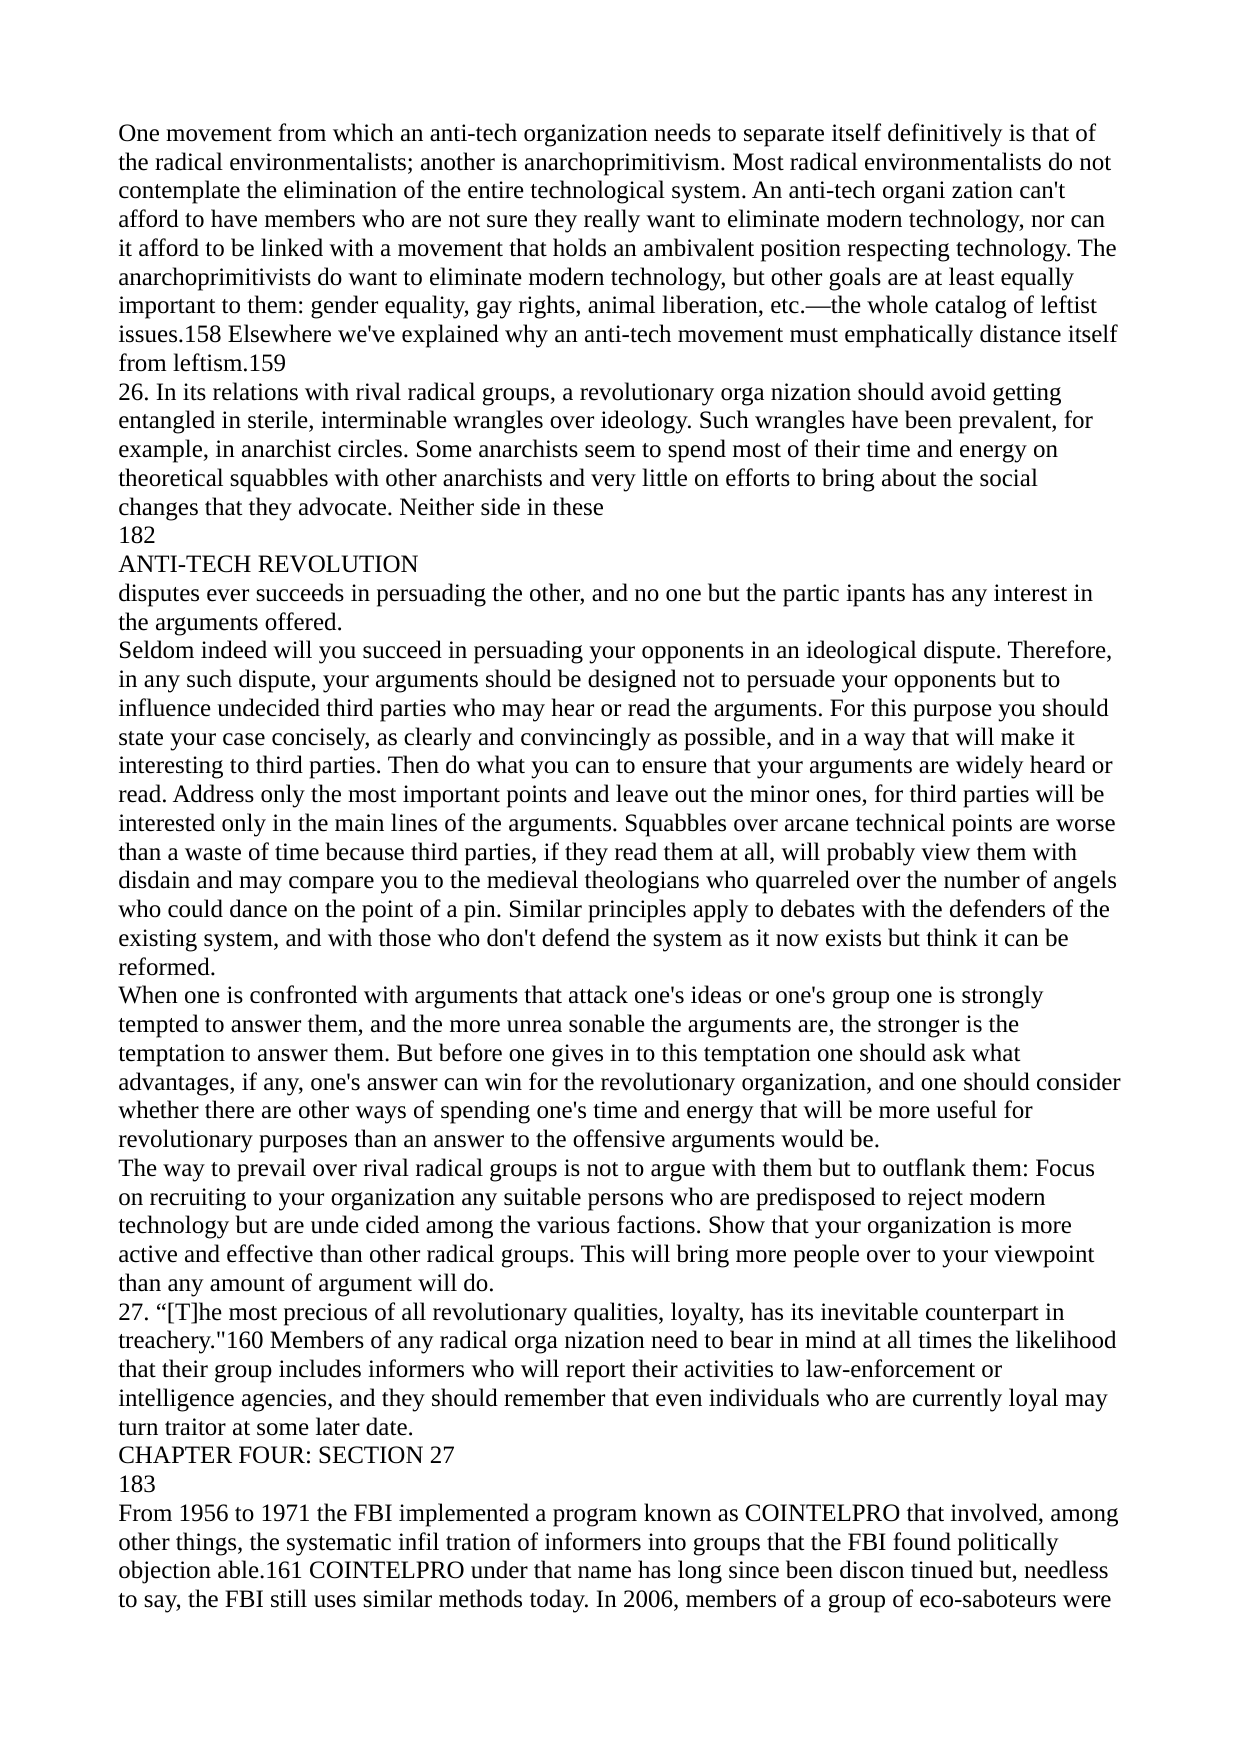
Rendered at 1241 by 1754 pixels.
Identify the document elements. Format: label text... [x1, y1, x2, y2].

text The way to prevail over rival radical groups is not to argue with them but to outflank them: Focus on recruiting to your organization any suitable persons who are predisposed to reject modern technology but are unde cided among the various factions. Show that your organization is more active and effective than other radical groups. This will bring more people over to your viewpoint than any amount of argument will do. [118, 1153, 1122, 1297]
text From 1956 to 1971 the FBI implemented a program known as COINTELPRO that involved, among other things, the systematic infil tration of informers into groups that the FBI found politically objection able.161 COINTELPRO under that name has long since been discon tinued but, needless to say, the FBI still uses similar methods today. In 2006, members of a group of eco-saboteurs were [118, 1498, 1122, 1613]
text disputes ever succeeds in persuading the other, and no one but the partic ipants has any interest in the arguments offered. [118, 578, 1122, 636]
text ANTI-TECH REVOLUTION [118, 549, 1122, 578]
text 26. In its relations with rival radical groups, a revolutionary orga nization should avoid getting entangled in sterile, interminable wrangles over ideology. Such wrangles have been prevalent, for example, in anarchist circles. Some anarchists seem to spend most of their time and energy on theoretical squabbles with other anarchists and very little on efforts to bring about the social changes that they advocate. Neither side in these [118, 377, 1122, 521]
text When one is confronted with arguments that attack one's ideas or one's group one is strongly tempted to answer them, and the more unrea sonable the arguments are, the stronger is the temptation to answer them. But before one gives in to this temptation one should ask what advantages, if any, one's answer can win for the revolutionary organization, and one should consider whether there are other ways of spending one's time and energy that will be more useful for revolutionary purposes than an answer to the offensive arguments would be. [118, 981, 1122, 1153]
text CHAPTER FOUR: SECTION 27 [118, 1441, 1122, 1469]
text Seldom indeed will you succeed in persuading your opponents in an ideological dispute. Therefore, in any such dispute, your arguments should be designed not to persuade your opponents but to influence undecided third parties who may hear or read the arguments. For this purpose you should state your case concisely, as clearly and convincingly as possible, and in a way that will make it interesting to third parties. Then do what you can to ensure that your arguments are widely heard or read. Address only the most important points and leave out the minor ones, for third parties will be interested only in the main lines of the arguments. Squabbles over arcane technical points are worse than a waste of time because third parties, if they read them at all, will probably view them with disdain and may compare you to the medieval theologians who quarreled over the number of angels who could dance on the point of a pin. Similar principles apply to debates with the defenders of the existing system, and with those who don't defend the system as it now exists but think it can be reformed. [118, 636, 1122, 981]
text 182 [118, 521, 1122, 549]
text One movement from which an anti-tech organization needs to separate itself definitively is that of the radical environmentalists; another is anarchoprimitivism. Most radical environmentalists do not contemplate the elimination of the entire technological system. An anti-tech organi zation can't afford to have members who are not sure they really want to eliminate modern technology, nor can it afford to be linked with a movement that holds an ambivalent position respecting technology. The anarchoprimitivists do want to eliminate modern technology, but other goals are at least equally important to them: gender equality, gay rights, animal liberation, etc.—the whole catalog of leftist issues.158 Elsewhere we've explained why an anti-tech movement must emphatically distance itself from leftism.159 [118, 118, 1122, 377]
text 183 [118, 1469, 1122, 1498]
text 27. “[T]he most precious of all revolutionary qualities, loyalty, has its inevitable counterpart in treachery."160 Members of any radical orga nization need to bear in mind at all times the likelihood that their group includes informers who will report their activities to law-enforcement or intelligence agencies, and they should remember that even individuals who are currently loyal may turn traitor at some later date. [118, 1297, 1122, 1441]
